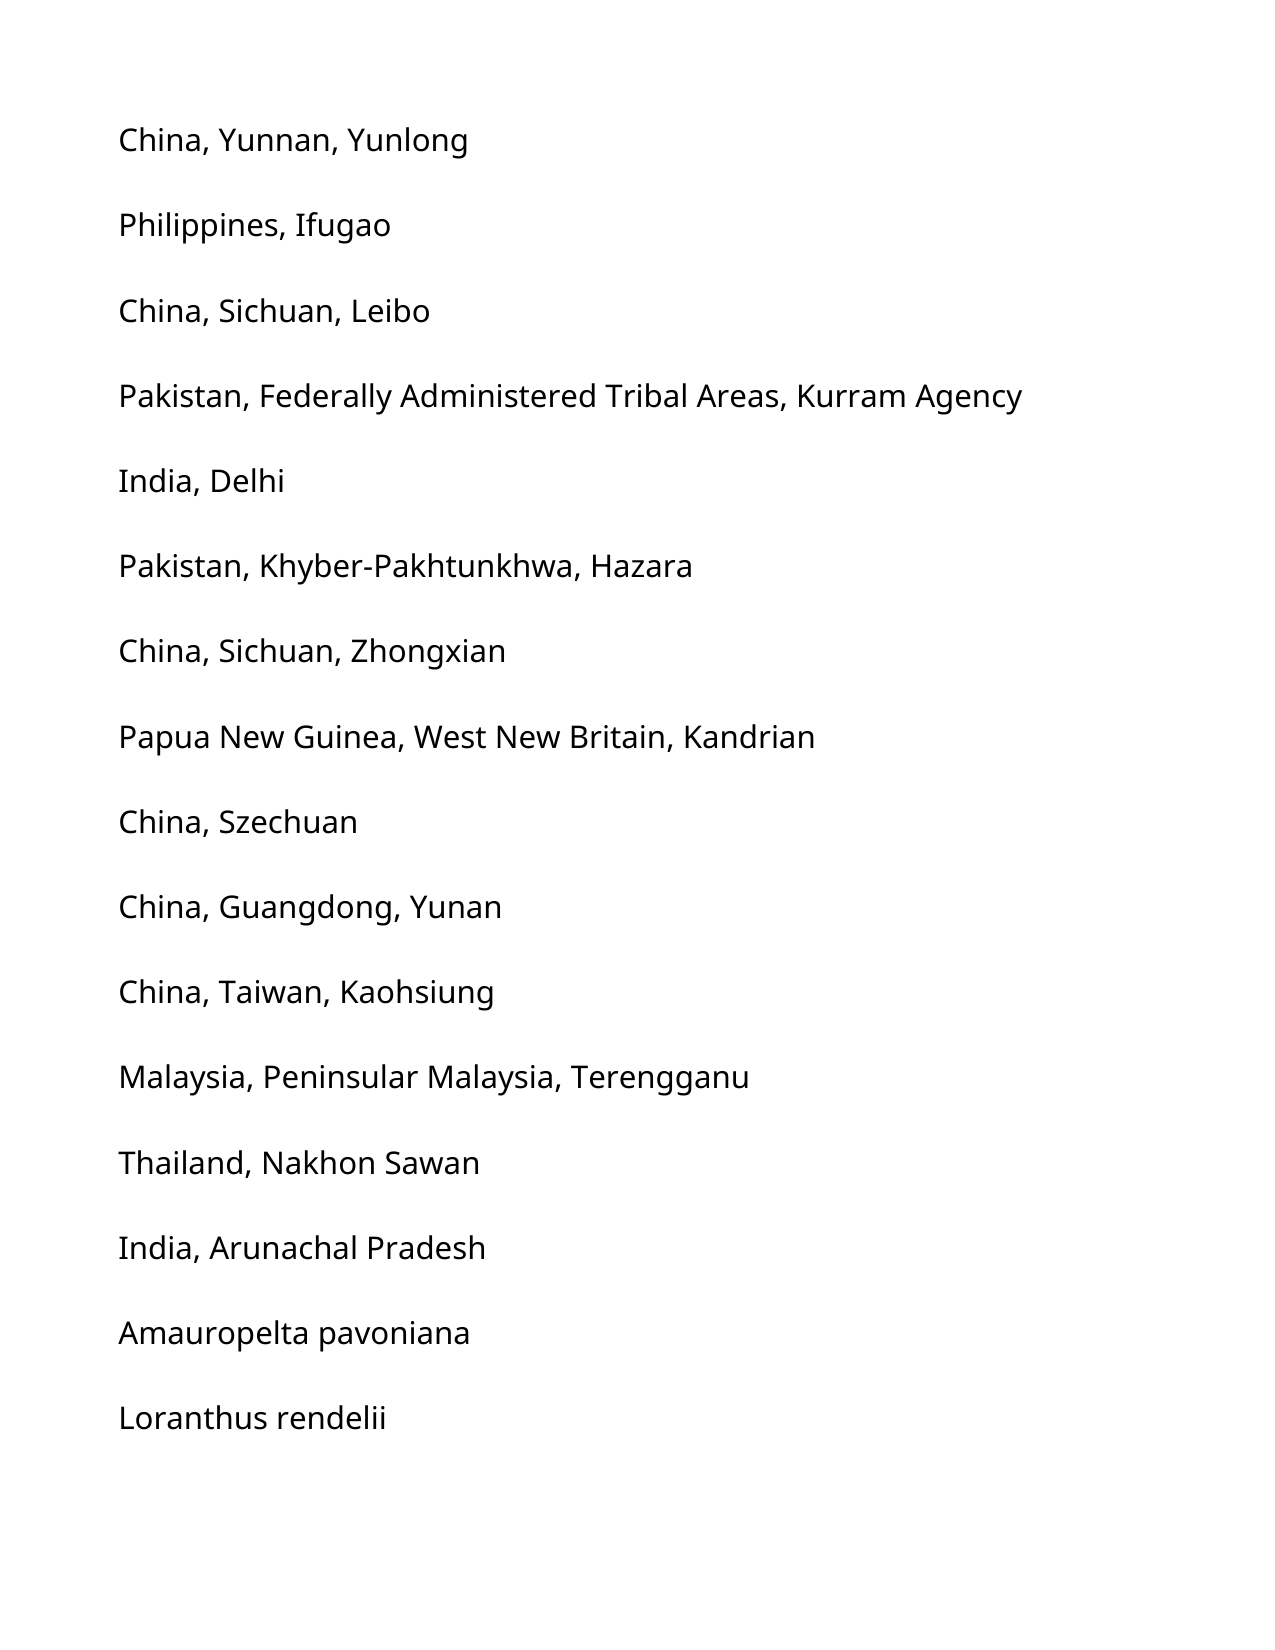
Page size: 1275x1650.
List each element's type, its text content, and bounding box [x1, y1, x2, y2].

text China, Sichuan, Zhongxian [118, 629, 1157, 714]
text Malaysia, Peninsular Malaysia, Terengganu [118, 1055, 1157, 1141]
text Loranthus rendelii [118, 1396, 1157, 1481]
text Thailand, Nakhon Sawan [118, 1141, 1157, 1226]
text Pakistan, Khyber-Pakhtunkhwa, Hazara [118, 544, 1157, 629]
text Philippines, Ifugao [118, 203, 1157, 288]
text China, Yunnan, Yunlong [118, 118, 1157, 203]
text Amauropelta pavoniana [118, 1311, 1157, 1396]
text Papua New Guinea, West New Britain, Kandrian [118, 714, 1157, 800]
text China, Taiwan, Kaohsiung [118, 970, 1157, 1055]
text Pakistan, Federally Administered Tribal Areas, Kurram Agency [118, 374, 1157, 459]
text India, Delhi [118, 459, 1157, 544]
text India, Arunachal Pradesh [118, 1226, 1157, 1311]
text China, Guangdong, Yunan [118, 885, 1157, 970]
text China, Sichuan, Leibo [118, 288, 1157, 374]
text China, Szechuan [118, 800, 1157, 885]
